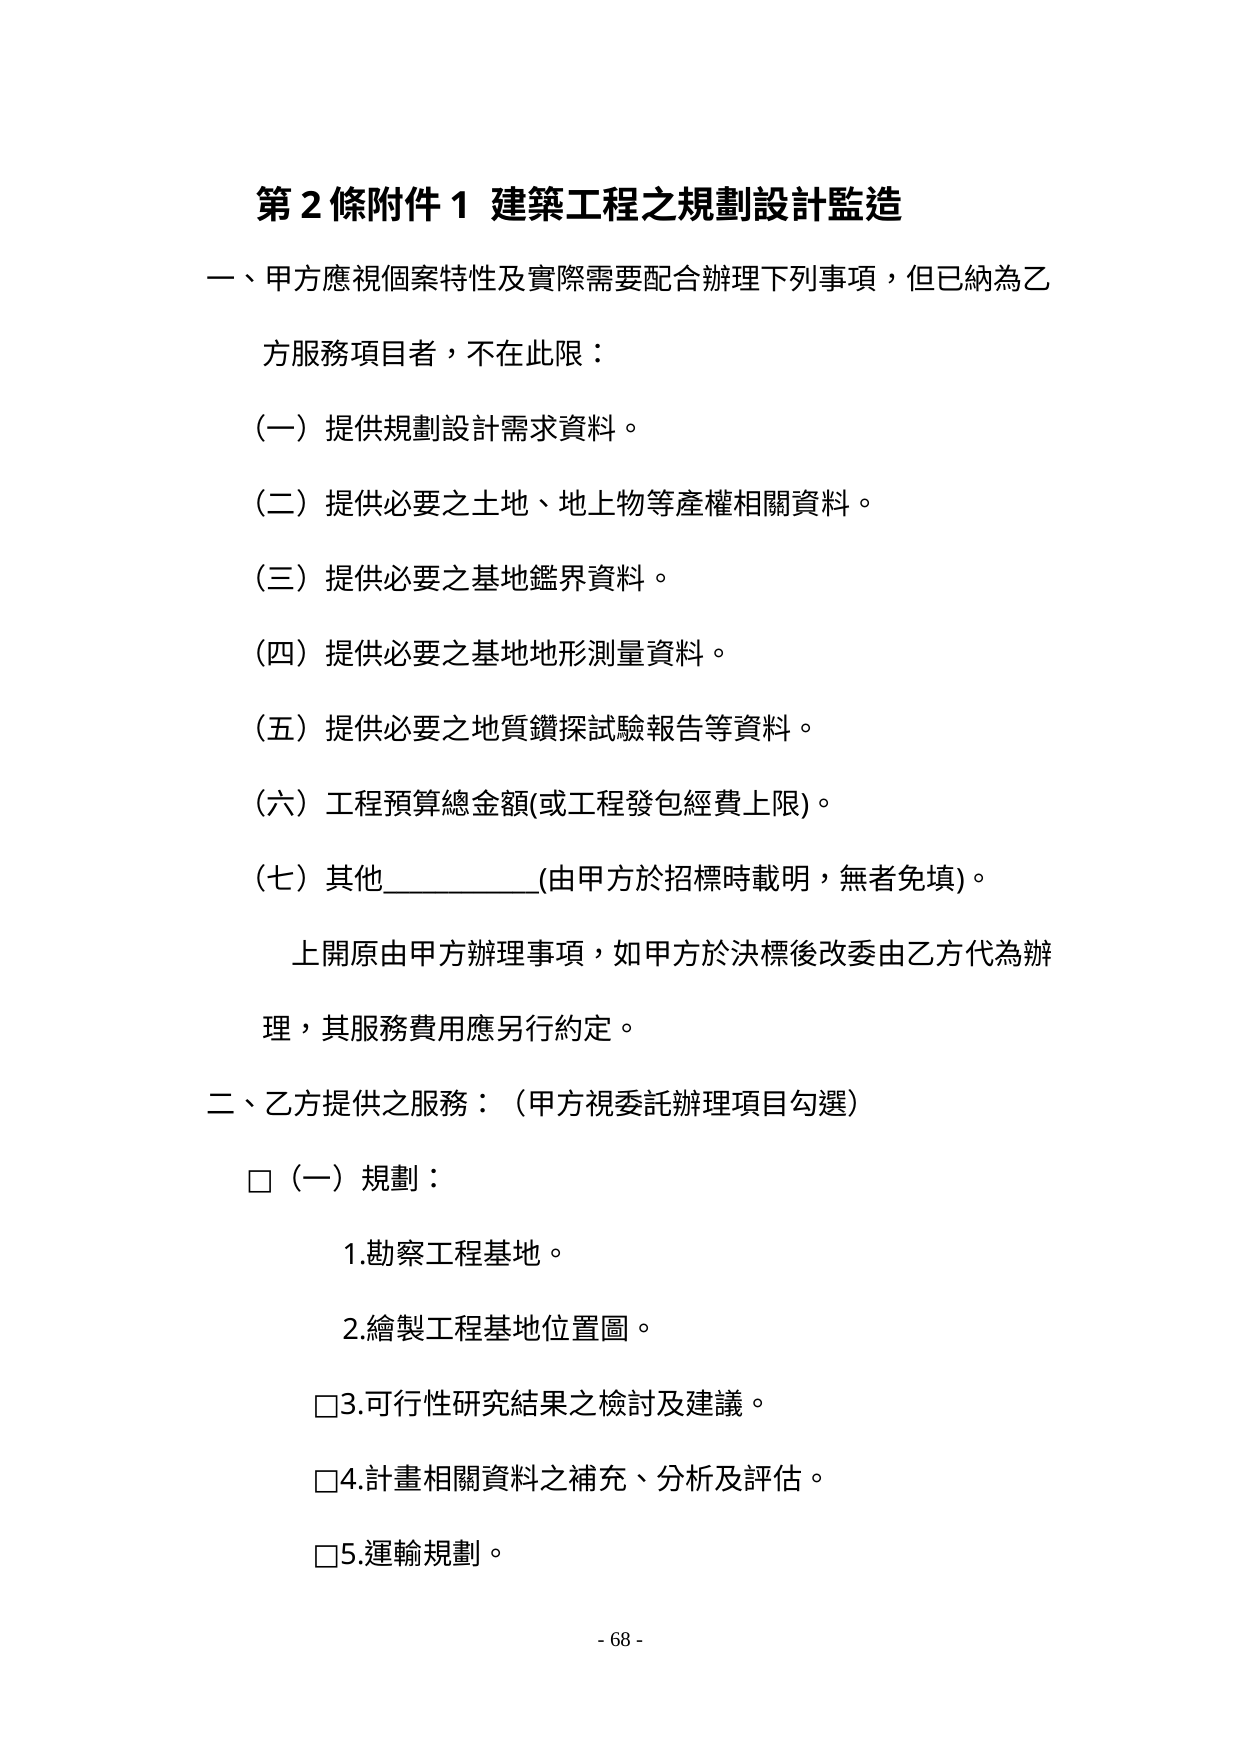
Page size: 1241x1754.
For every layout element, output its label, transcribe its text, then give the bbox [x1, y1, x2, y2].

text （四）提供必要之基地地形測量資料。 [237, 614, 1053, 689]
text □（一）規劃： [187, 1139, 1053, 1214]
text 1.勘察工程基地。 [342, 1214, 1053, 1289]
text （五）提供必要之地質鑽探試驗報告等資料。 [237, 689, 1053, 764]
text （七）其他____________(由甲方於招標時載明，無者免填)。 [237, 839, 1053, 914]
text （二）提供必要之土地、地上物等產權相關資料。 [237, 464, 1053, 539]
text 上開原由甲方辦理事項，如甲方於決標後改委由乙方代為辦理，其服務費用應另行約定。 [262, 914, 1053, 1064]
text （六）工程預算總金額(或工程發包經費上限)。 [237, 764, 1053, 839]
text 第2條附件1 建築工程之規劃設計監造 [255, 164, 1053, 239]
text 2.繪製工程基地位置圖。 [342, 1289, 1053, 1364]
text □3.可行性研究結果之檢討及建議。 [312, 1364, 1053, 1439]
text □5.運輸規劃。 [312, 1514, 1053, 1589]
text （一）提供規劃設計需求資料。 [237, 389, 1053, 464]
text 二、乙方提供之服務：（甲方視委託辦理項目勾選） [206, 1064, 1053, 1139]
text （三）提供必要之基地鑑界資料。 [237, 539, 1053, 614]
text 一、甲方應視個案特性及實際需要配合辦理下列事項，但已納為乙方服務項目者，不在此限： [206, 239, 1053, 389]
text □4.計畫相關資料之補充、分析及評估。 [312, 1439, 1053, 1514]
